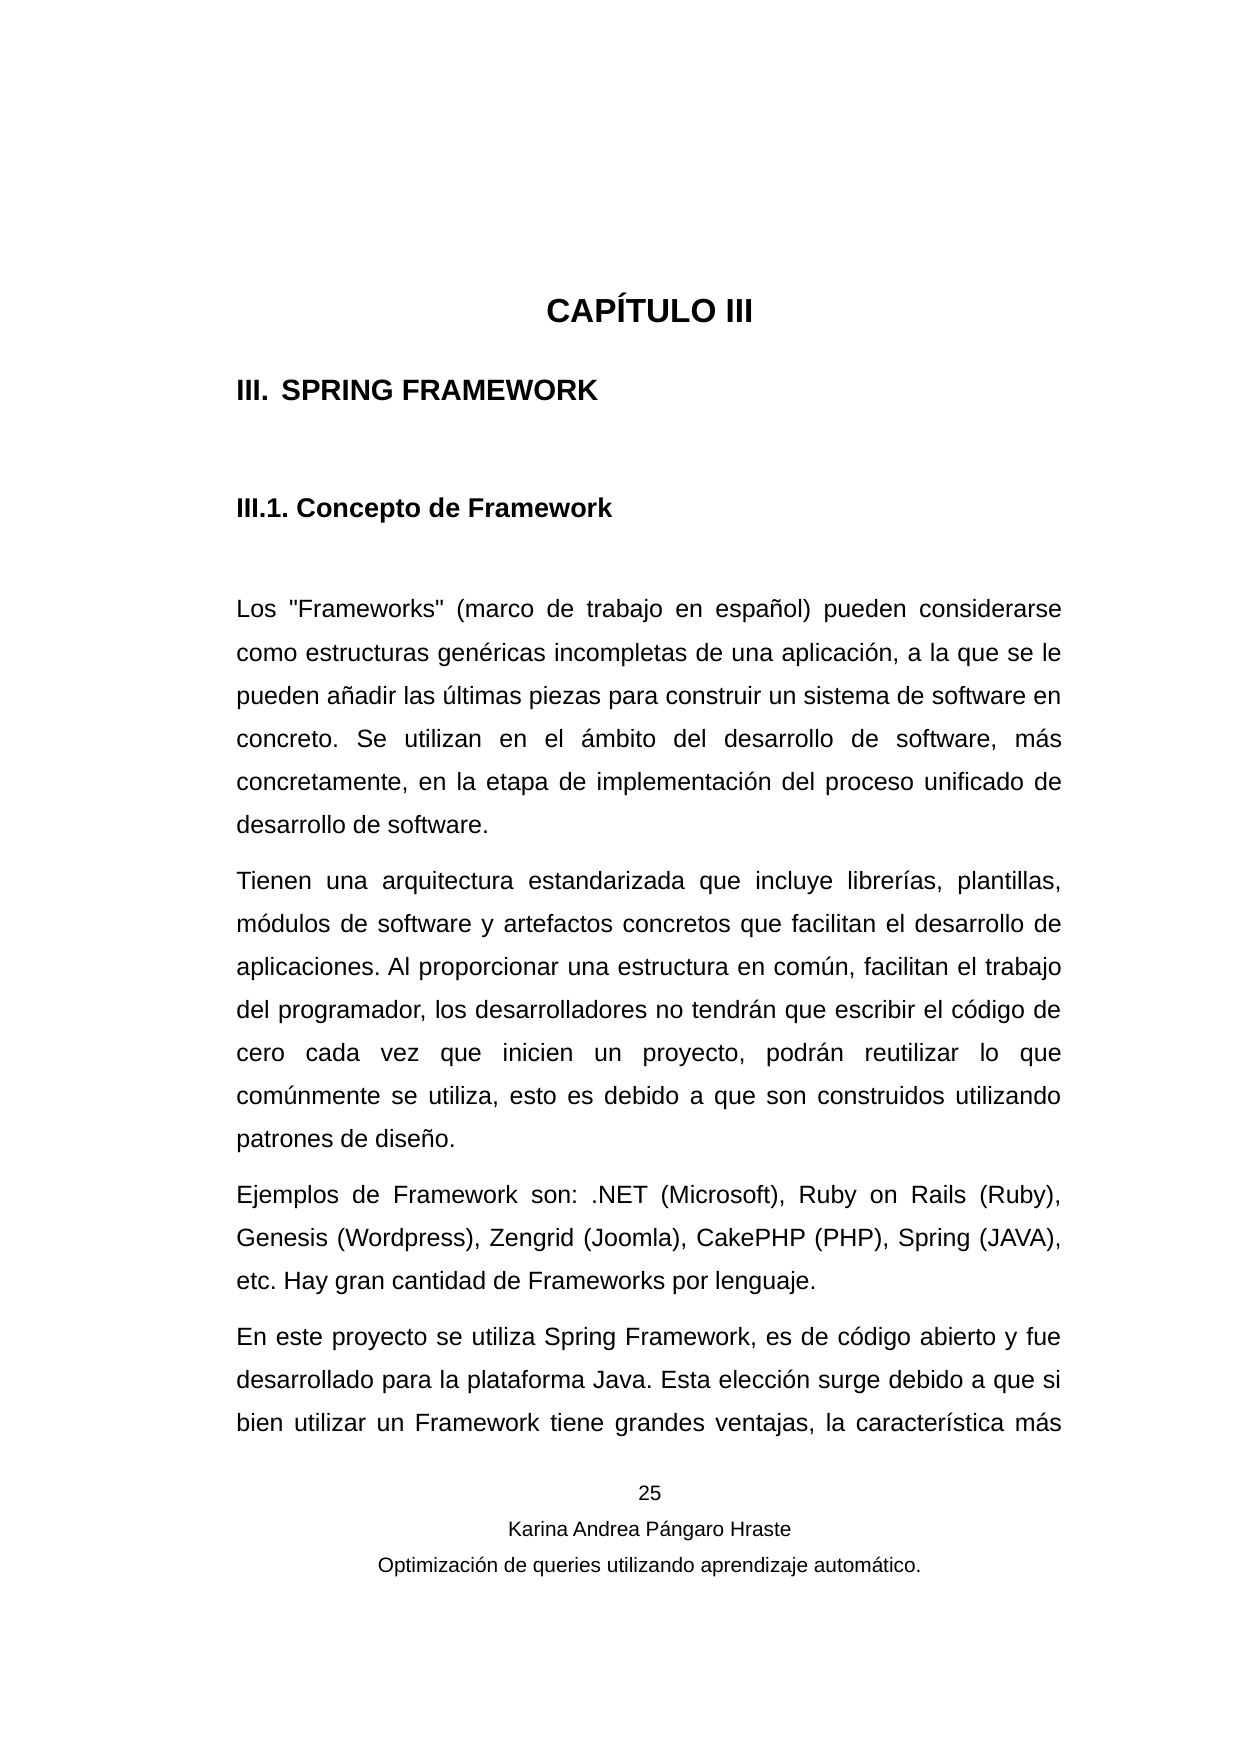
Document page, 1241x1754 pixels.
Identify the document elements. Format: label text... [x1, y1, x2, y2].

text Tienen una arquitectura estandarizada que incluye librerías, plantillas, módulos de software y artefactos concretos que facilitan el desarrollo de aplicaciones. Al proporcionar una estructura en común, facilitan el trabajo del programador, los desarrolladores no tendrán que escribir el código de cero cada vez que inicien un proyecto, podrán reutilizar lo que comúnmente se utiliza, esto es debido a que son construidos utilizando patrones de diseño. [236, 866, 1063, 1153]
text En este proyecto se utiliza Spring Framework, es de código abierto y fue desarrollado para la plataforma Java. Esta elección surge debido a que si bien utilizar un Framework tiene grandes ventajas, la característica más [236, 1322, 1063, 1437]
text Ejemplos de Framework son: .NET (Microsoft), Ruby on Rails (Ruby), Genesis (Wordpress), Zengrid (Joomla), CakePHP (PHP), Spring (JAVA), etc. Hay gran cantidad de Frameworks por lenguaje. [236, 1180, 1063, 1295]
subtitle Concepto de Framework [236, 492, 1063, 523]
subtitle SPRING FRAMEWORK [236, 373, 1063, 407]
subtitle CAPÍTULO III [236, 291, 1063, 329]
text Los "Frameworks" (marco de trabajo en español) pueden considerarse como estructuras genéricas incompletas de una aplicación, a la que se le pueden añadir las últimas piezas para construir un sistema de software en concreto. Se utilizan en el ámbito del desarrollo de software, más concretamente, en la etapa de implementación del proceso unificado de desarrollo de software. [236, 594, 1063, 839]
